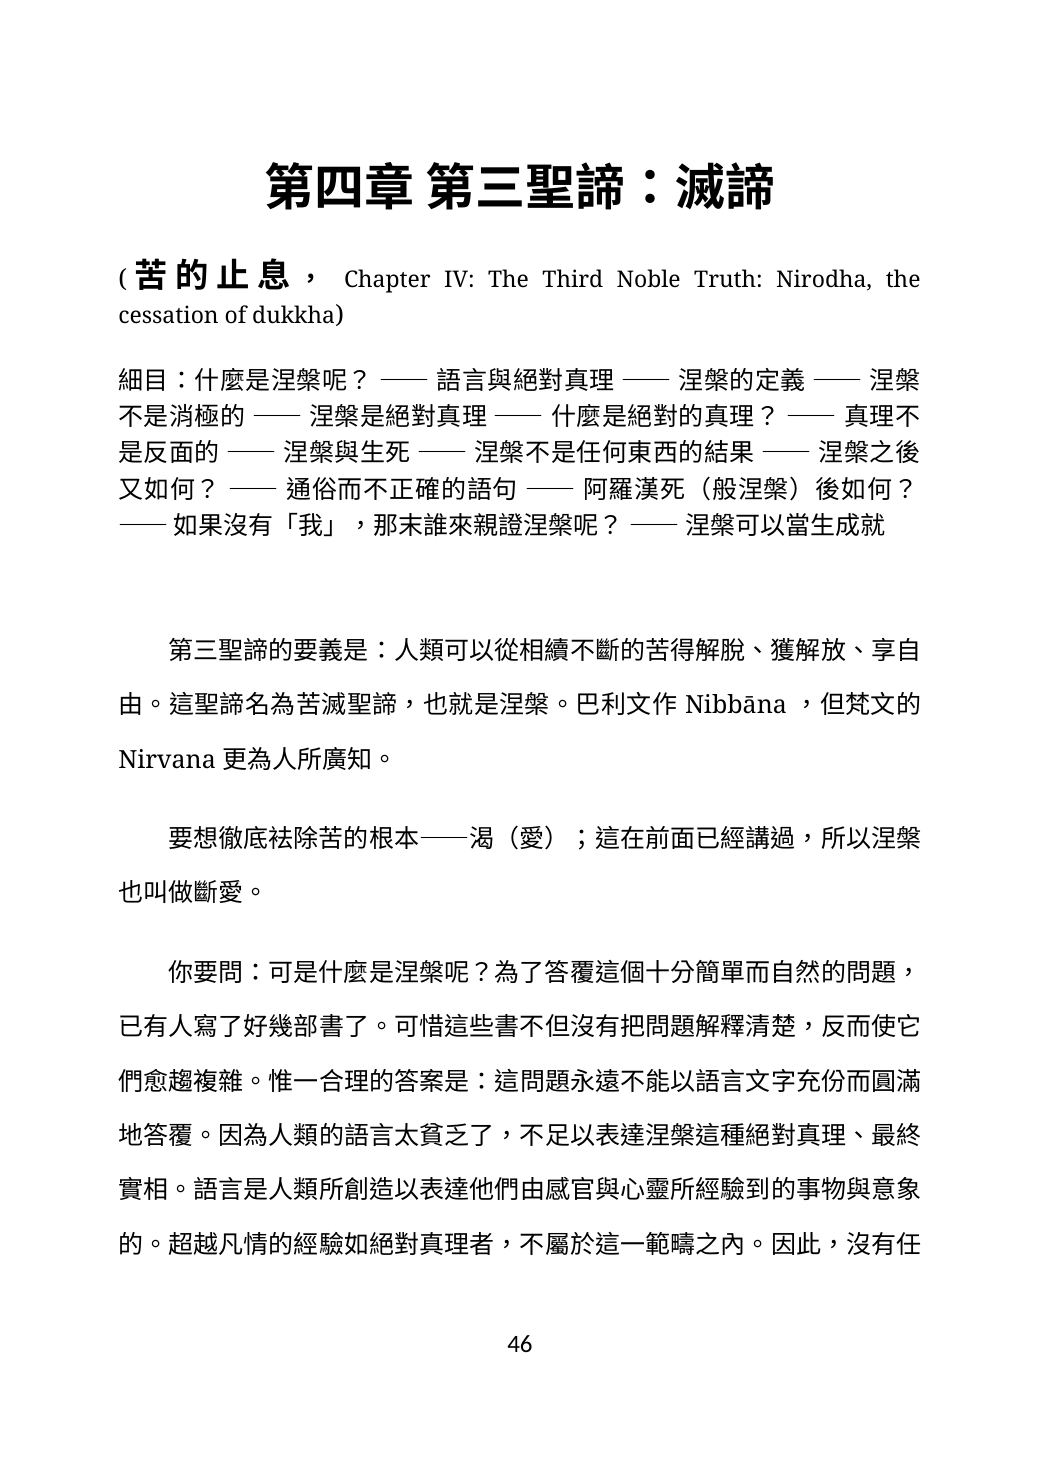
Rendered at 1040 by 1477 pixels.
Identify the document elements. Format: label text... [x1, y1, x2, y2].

text (苦的止息， Chapter IV: The Third Noble Truth: Nirodha, the cessation of dukkha) [118, 249, 921, 331]
text 第三聖諦的要義是：人類可以從相續不斷的苦得解脫、獲解放、享自由。這聖諦名為苦滅聖諦，也就是涅槃。巴利文作 Nibbāna ，但梵文的 Nirvana 更為人所廣知。 [118, 630, 921, 775]
text 你要問：可是什麼是涅槃呢？為了答覆這個十分簡單而自然的問題，已有人寫了好幾部書了。可惜這些書不但沒有把問題解釋清楚，反而使它們愈趨複雜。惟一合理的答案是：這問題永遠不能以語言文字充份而圓滿地答覆。因為人類的語言太貧乏了，不足以表達涅槃這種絕對真理、最終實相。語言是人類所創造以表達他們由感官與心靈所經驗到的事物與意象的。超越凡情的經驗如絕對真理者，不屬於這一範疇之內。因此，沒有任 [118, 952, 921, 1260]
subtitle 第四章 第三聖諦：滅諦 [118, 147, 921, 220]
text 細目：什麼是涅槃呢？ —— 語言與絕對真理 —— 涅槃的定義 —— 涅槃不是消極的 —— 涅槃是絕對真理 —— 什麼是絕對的真理？ —— 真理不是反面的 —— 涅槃與生死 —— 涅槃不是任何東西的結果 —— 涅槃之後又如何？ —— 通俗而不正確的語句 —— 阿羅漢死（般涅槃）後如何？ —— 如果沒有「我」，那末誰來親證涅槃呢？ —— 涅槃可以當生成就 [118, 360, 921, 542]
text 要想徹底袪除苦的根本——渴（愛）；這在前面已經講過，所以涅槃也叫做斷愛。 [118, 818, 921, 909]
